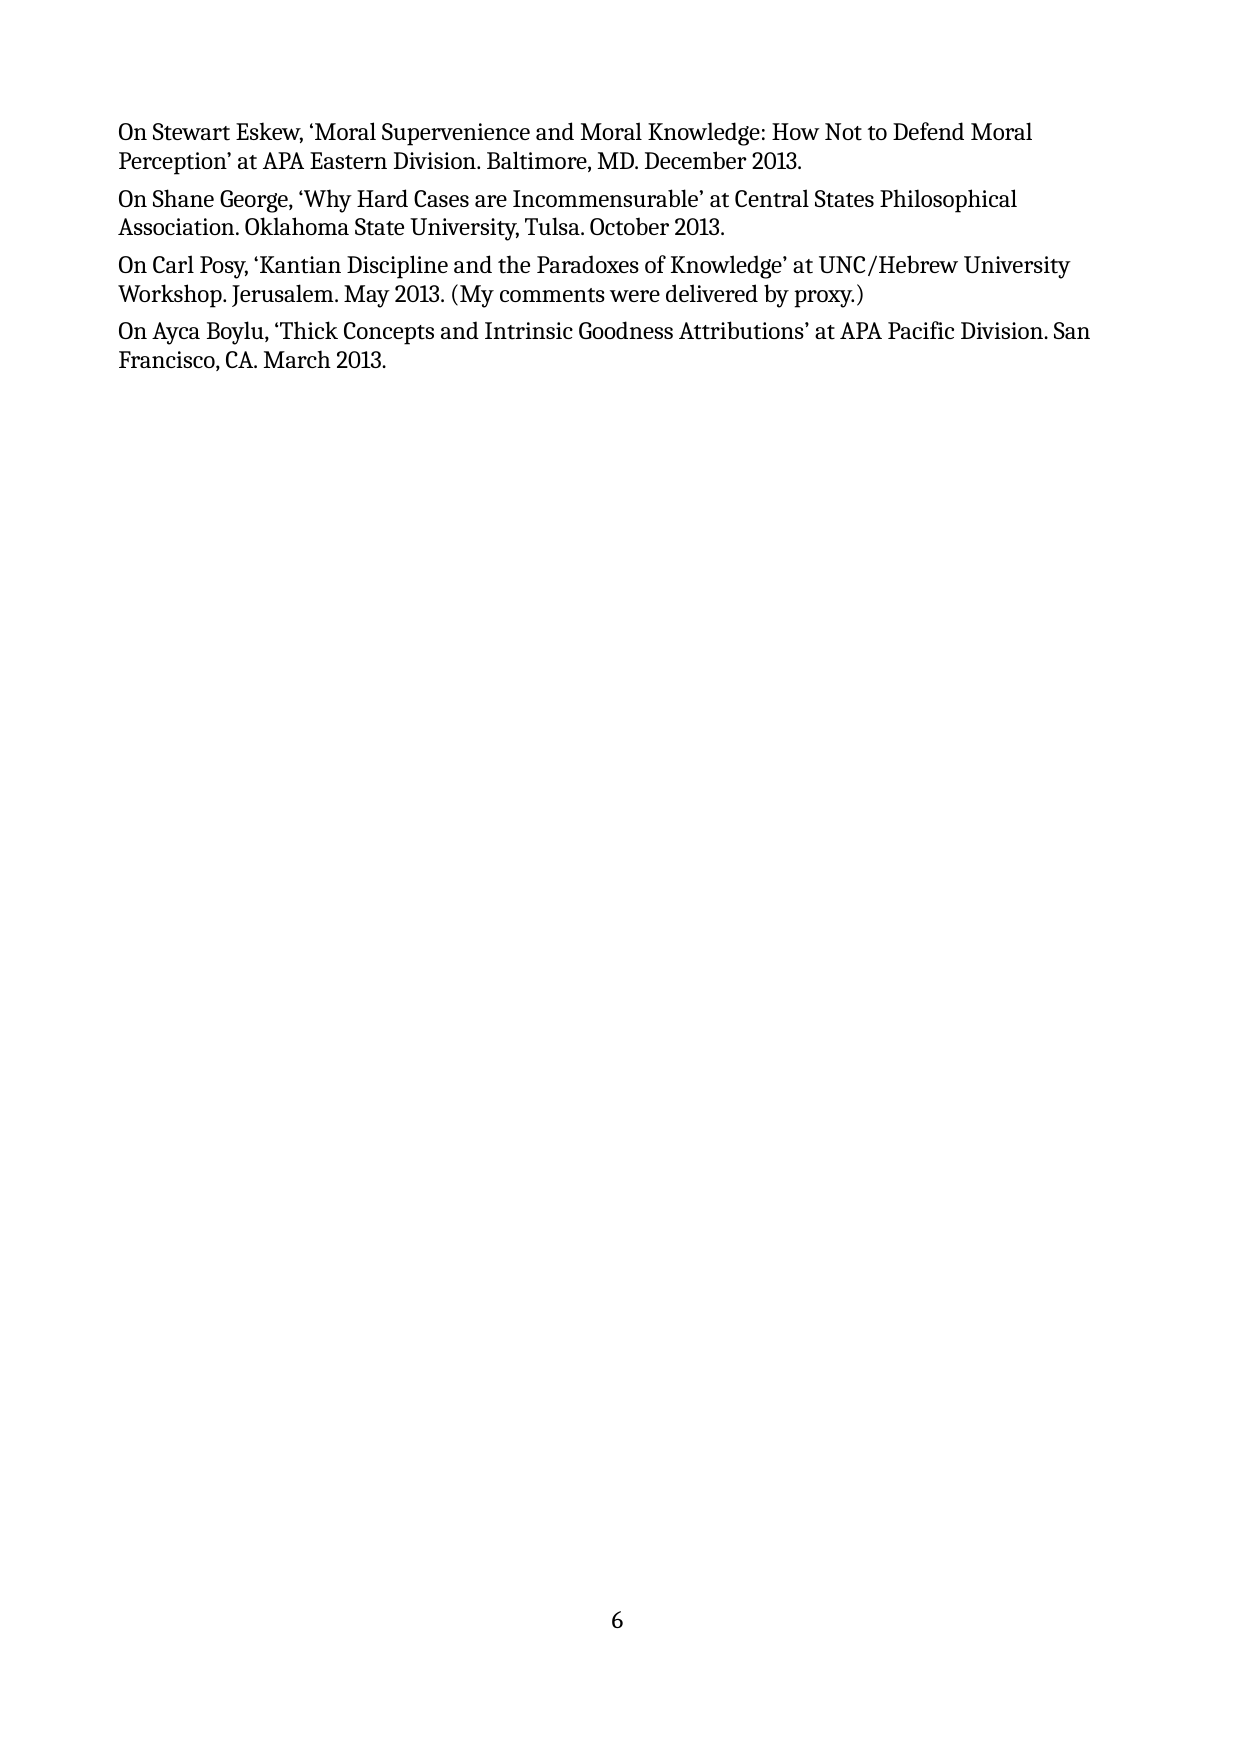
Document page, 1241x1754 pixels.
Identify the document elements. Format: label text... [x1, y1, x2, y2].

text On Stewart Eskew, ‘Moral Supervenience and Moral Knowledge: How Not to Defend Moral Perception’ at APA Eastern Division. Baltimore, MD. December 2013. [118, 118, 1122, 176]
text On Carl Posy, ‘Kantian Discipline and the Paradoxes of Knowledge’ at UNC/Hebrew University Workshop. Jerusalem. May 2013. (My comments were delivered by proxy.) [118, 251, 1122, 308]
text On Shane George, ‘Why Hard Cases are Incommensurable’ at Central States Philosophical Association. Oklahoma State University, Tulsa. October 2013. [118, 184, 1122, 242]
text On Ayca Boylu, ‘Thick Concepts and Intrinsic Goodness Attributions’ at APA Pacific Division. San Francisco, CA. March 2013. [118, 317, 1122, 375]
